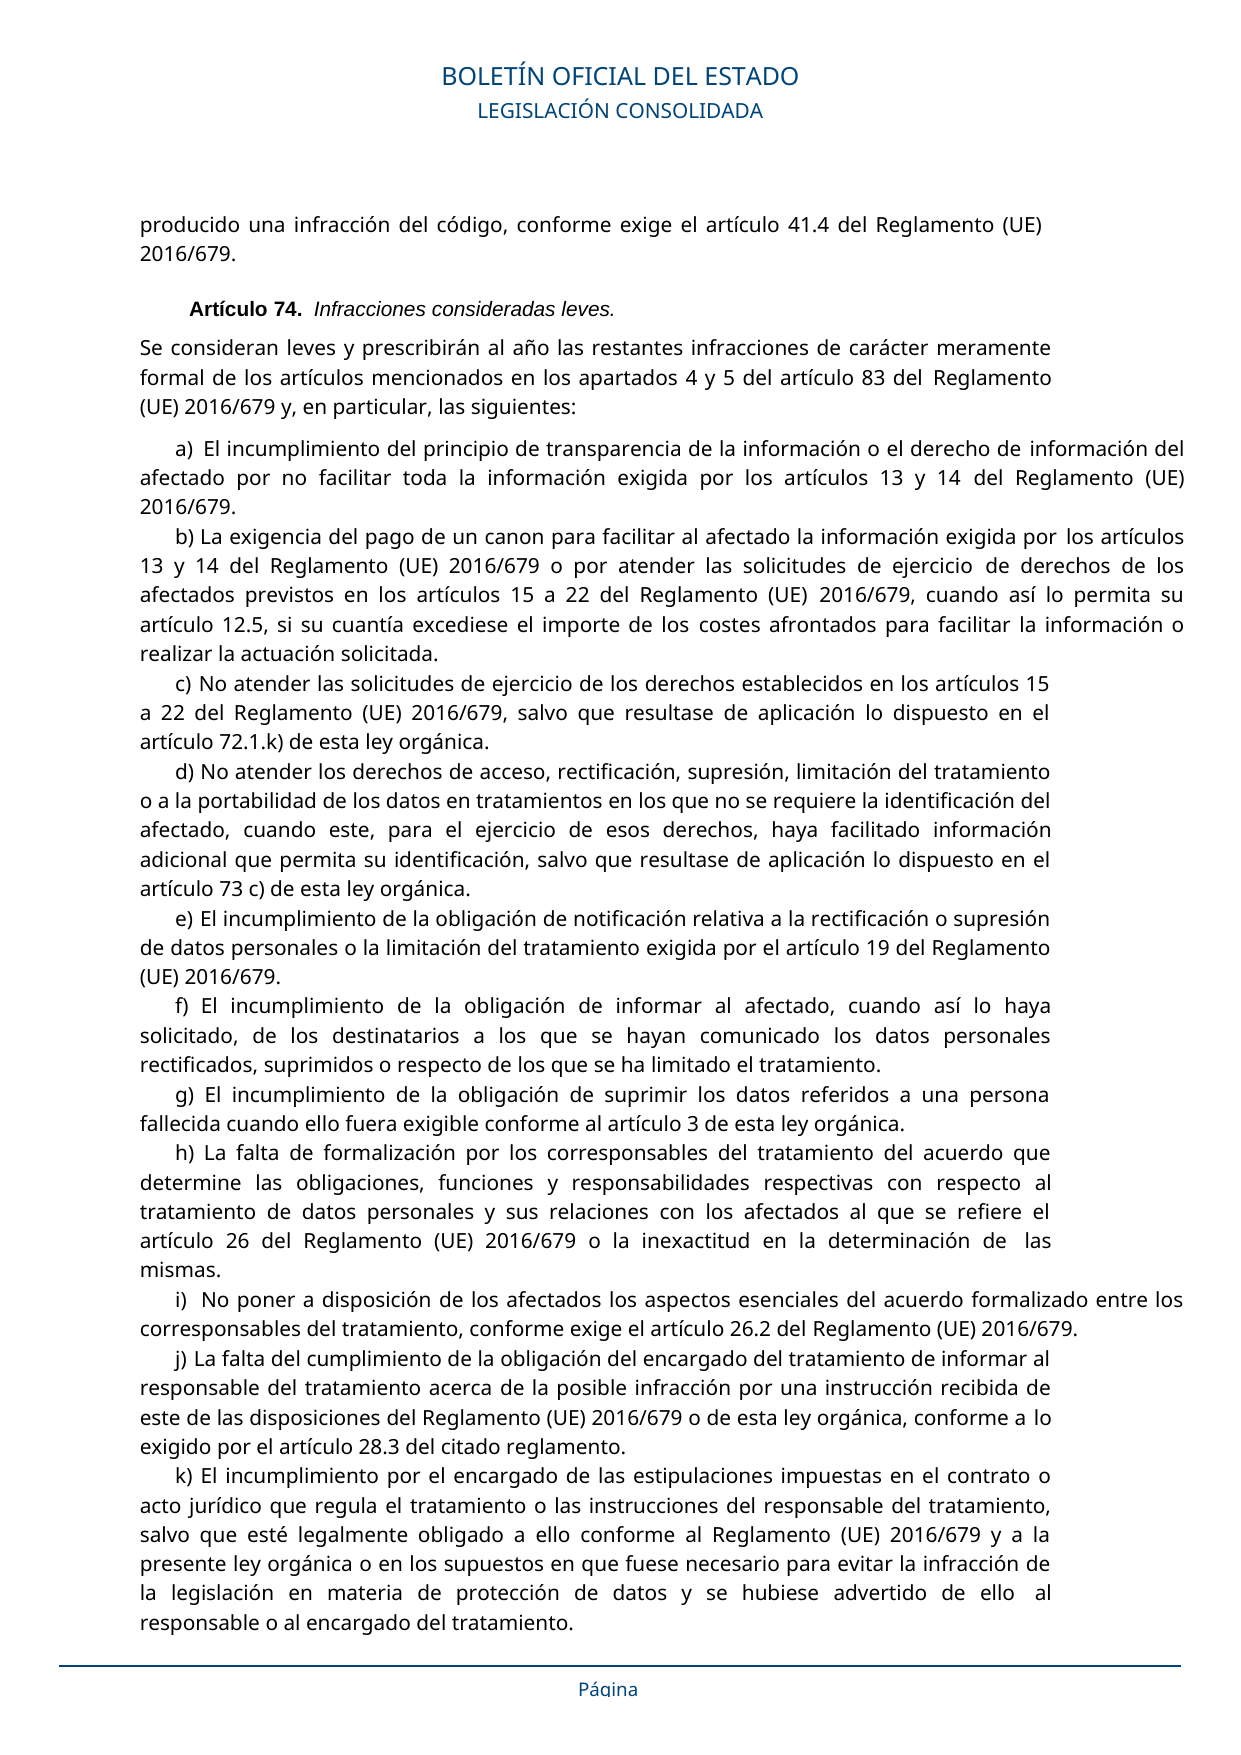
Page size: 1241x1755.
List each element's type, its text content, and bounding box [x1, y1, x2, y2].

list El incumplimiento de la obligación de notificación relativa a la rectificación o supresión de datos personales o la limitación del tratamiento exigida por el artículo 19 del Reglamento (UE) 2016/679. [139, 904, 1052, 991]
list El incumplimiento del principio de transparencia de la información o el derecho de información del afectado por no facilitar toda la información exigida por los artículos 13 y 14 del Reglamento (UE) 2016/679. [139, 434, 1184, 521]
text producido una infracción del código, conforme exige el artículo 41.4 del Reglamento (UE) 2016/679. [139, 210, 1052, 267]
list El incumplimiento por el encargado de las estipulaciones impuestas en el contrato o acto jurídico que regula el tratamiento o las instrucciones del responsable del tratamiento, salvo que esté legalmente obligado a ello conforme al Reglamento (UE) 2016/679 y a la presente ley orgánica o en los supuestos en que fuese necesario para evitar la infracción de la legislación en materia de protección de datos y se hubiese advertido de ello al responsable o al encargado del tratamiento. [139, 1461, 1052, 1636]
list No atender los derechos de acceso, rectificación, supresión, limitación del tratamiento o a la portabilidad de los datos en tratamientos en los que no se requiere la identificación del afectado, cuando este, para el ejercicio de esos derechos, haya facilitado información adicional que permita su identificación, salvo que resultase de aplicación lo dispuesto en el artículo 73 c) de esta ley orgánica. [139, 757, 1052, 902]
text Se consideran leves y prescribirán al año las restantes infracciones de carácter meramente formal de los artículos mencionados en los apartados 4 y 5 del artículo 83 del Reglamento (UE) 2016/679 y, en particular, las siguientes: [139, 333, 1052, 420]
list La falta de formalización por los corresponsables del tratamiento del acuerdo que determine las obligaciones, funciones y responsabilidades respectivas con respecto al tratamiento de datos personales y sus relaciones con los afectados al que se refiere el artículo 26 del Reglamento (UE) 2016/679 o la inexactitud en la determinación de las mismas. [139, 1138, 1052, 1284]
list La falta del cumplimiento de la obligación del encargado del tratamiento de informar al responsable del tratamiento acerca de la posible infracción por una instrucción recibida de este de las disposiciones del Reglamento (UE) 2016/679 o de esta ley orgánica, conforme a lo exigido por el artículo 28.3 del citado reglamento. [139, 1344, 1052, 1460]
list El incumplimiento de la obligación de informar al afectado, cuando así lo haya solicitado, de los destinatarios a los que se hayan comunicado los datos personales rectificados, suprimidos o respecto de los que se ha limitado el tratamiento. [139, 992, 1052, 1079]
list No poner a disposición de los afectados los aspectos esenciales del acuerdo formalizado entre los corresponsables del tratamiento, conforme exige el artículo 26.2 del Reglamento (UE) 2016/679. [139, 1285, 1184, 1343]
list La exigencia del pago de un canon para facilitar al afectado la información exigida por los artículos 13 y 14 del Reglamento (UE) 2016/679 o por atender las solicitudes de ejercicio de derechos de los afectados previstos en los artículos 15 a 22 del Reglamento (UE) 2016/679, cuando así lo permita su artículo 12.5, si su cuantía excediese el importe de los costes afrontados para facilitar la información o realizar la actuación solicitada. [139, 522, 1184, 667]
list El incumplimiento de la obligación de suprimir los datos referidos a una persona fallecida cuando ello fuera exigible conforme al artículo 3 de esta ley orgánica. [139, 1080, 1052, 1137]
list No atender las solicitudes de ejercicio de los derechos establecidos en los artículos 15 a 22 del Reglamento (UE) 2016/679, salvo que resultase de aplicación lo dispuesto en el artículo 72.1.k) de esta ley orgánica. [139, 669, 1052, 756]
text Artículo 74. Infracciones consideradas leves. [189, 297, 1184, 321]
